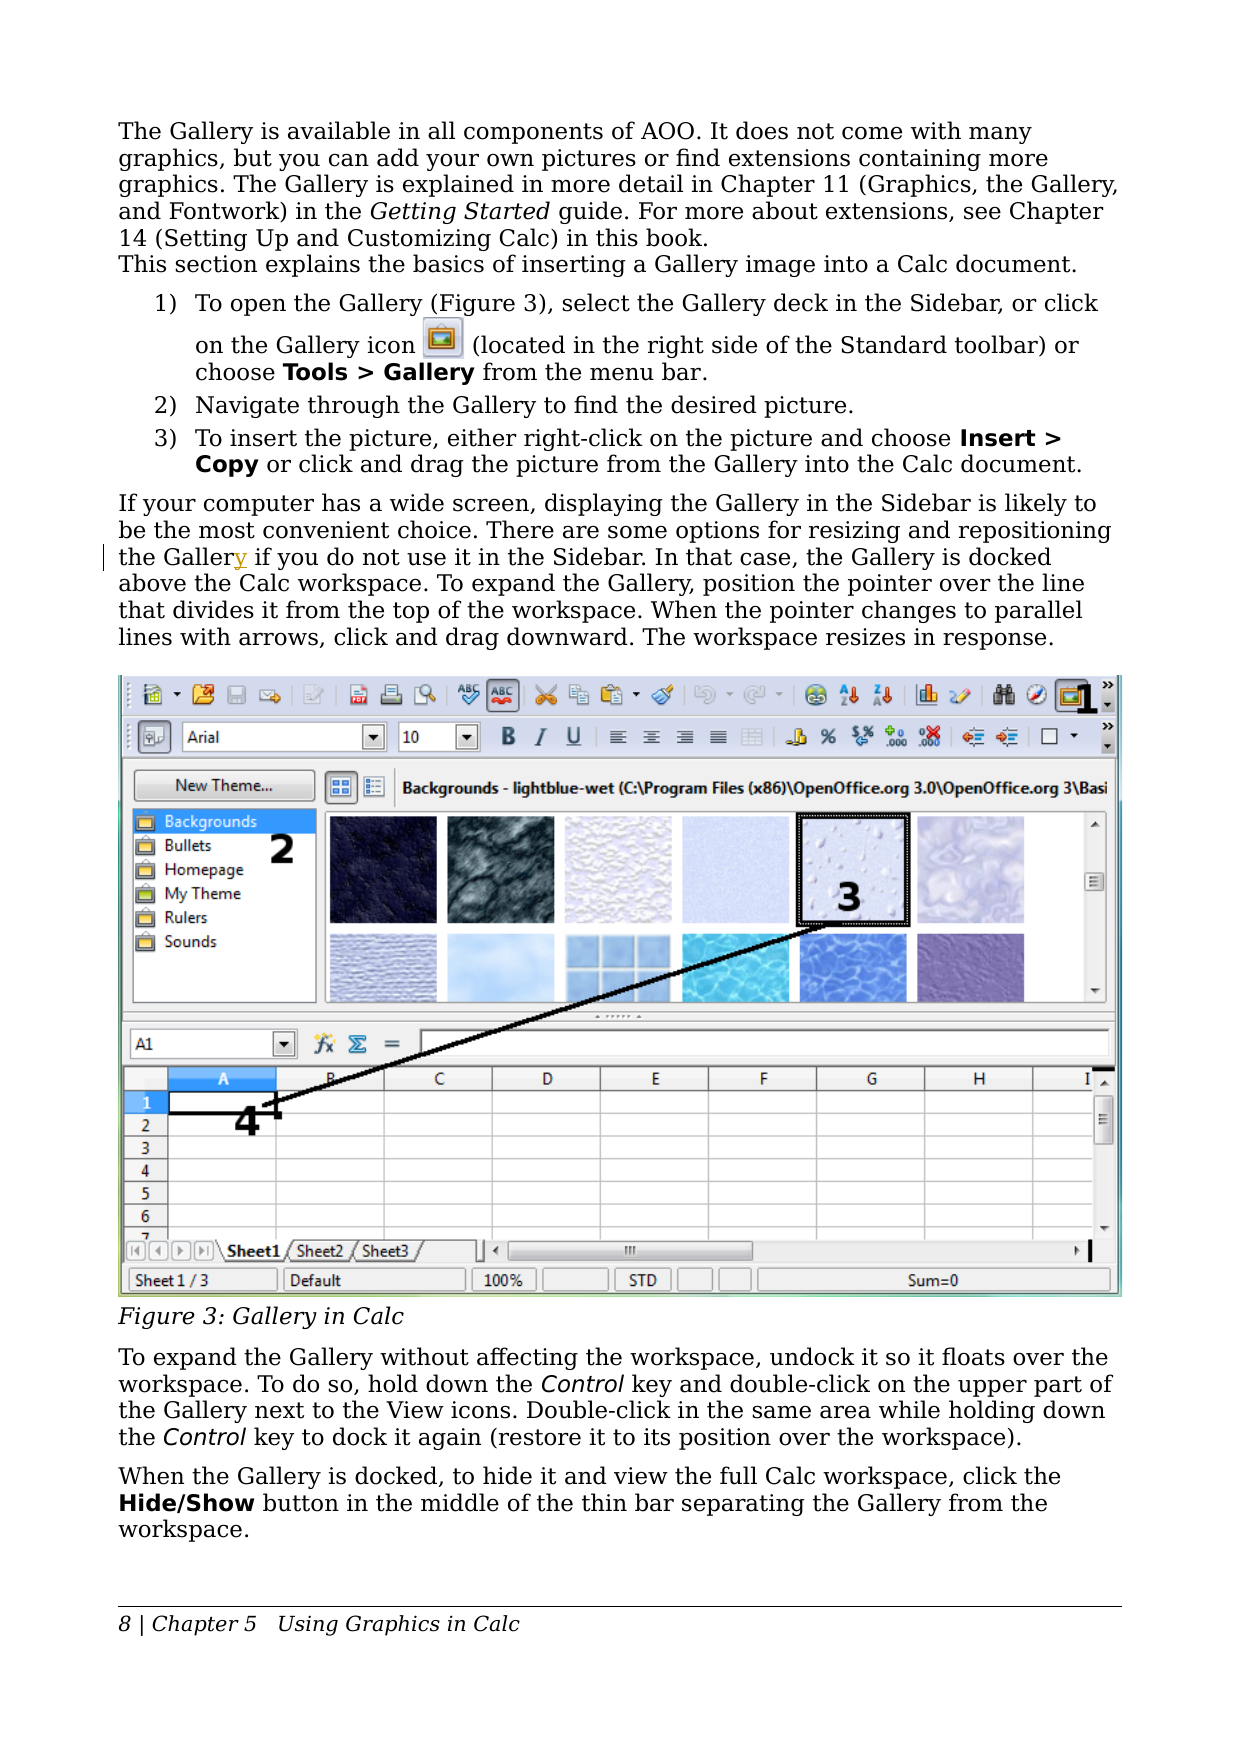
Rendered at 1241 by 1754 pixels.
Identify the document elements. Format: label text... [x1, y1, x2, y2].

text When the Gallery is docked, to hide it and view the full Calc workspace, click the Hide/Show button in the middle of the thin bar separating the Gallery from the workspace. [118, 1463, 1122, 1543]
text To expand the Gallery without affecting the workspace, undock it so it floats over the workspace. To do so, hold down the Control key and double-click on the upper part of the Gallery next to the View icons. Double-click in the same area while holding down the Control key to dock it again (restore it to its position over the workspace). [118, 1344, 1122, 1451]
picture [422, 317, 465, 359]
picture [118, 675, 1123, 1297]
list To open the Gallery (Figure 3), select the Gallery deck in the Sidebar, or click on the Gallery icon (located in the right side of the Standard toolbar) or choose Tools > Gallery from the menu bar. [177, 291, 1122, 386]
list Navigate through the Gallery to find the desired picture. [177, 392, 1122, 418]
list To insert the picture, either right-click on the picture and choose Insert > Copy or click and drag the picture from the Gallery into the Calc document. [177, 425, 1122, 478]
text This section explains the basics of inserting a Gallery image into a Calc document. [118, 251, 1122, 278]
text The Gallery is available in all components of AOO. It does not come with many graphics, but you can add your own pictures or find extensions containing more graphics. The Gallery is explained in more detail in Chapter 11 (Graphics, the Gallery, and Fontwork) in the Getting Started guide. For more about extensions, see Chapter 14 (Setting Up and Customizing Calc) in this book. [118, 118, 1122, 251]
text Figure 3: Gallery in Calc [118, 1303, 1122, 1330]
text If your computer has a wide screen, displaying the Gallery in the Sidebar is likely to be the most convenient choice. There are some options for resizing and repositioning the Gallery if you do not use it in the Sidebar. In that case, the Gallery is docked above the Calc workspace. To expand the Gallery, position the pointer over the line that divides it from the top of the workspace. When the pointer changes to parallel lines with arrows, click and drag downward. The workspace resizes in response. [118, 491, 1122, 651]
